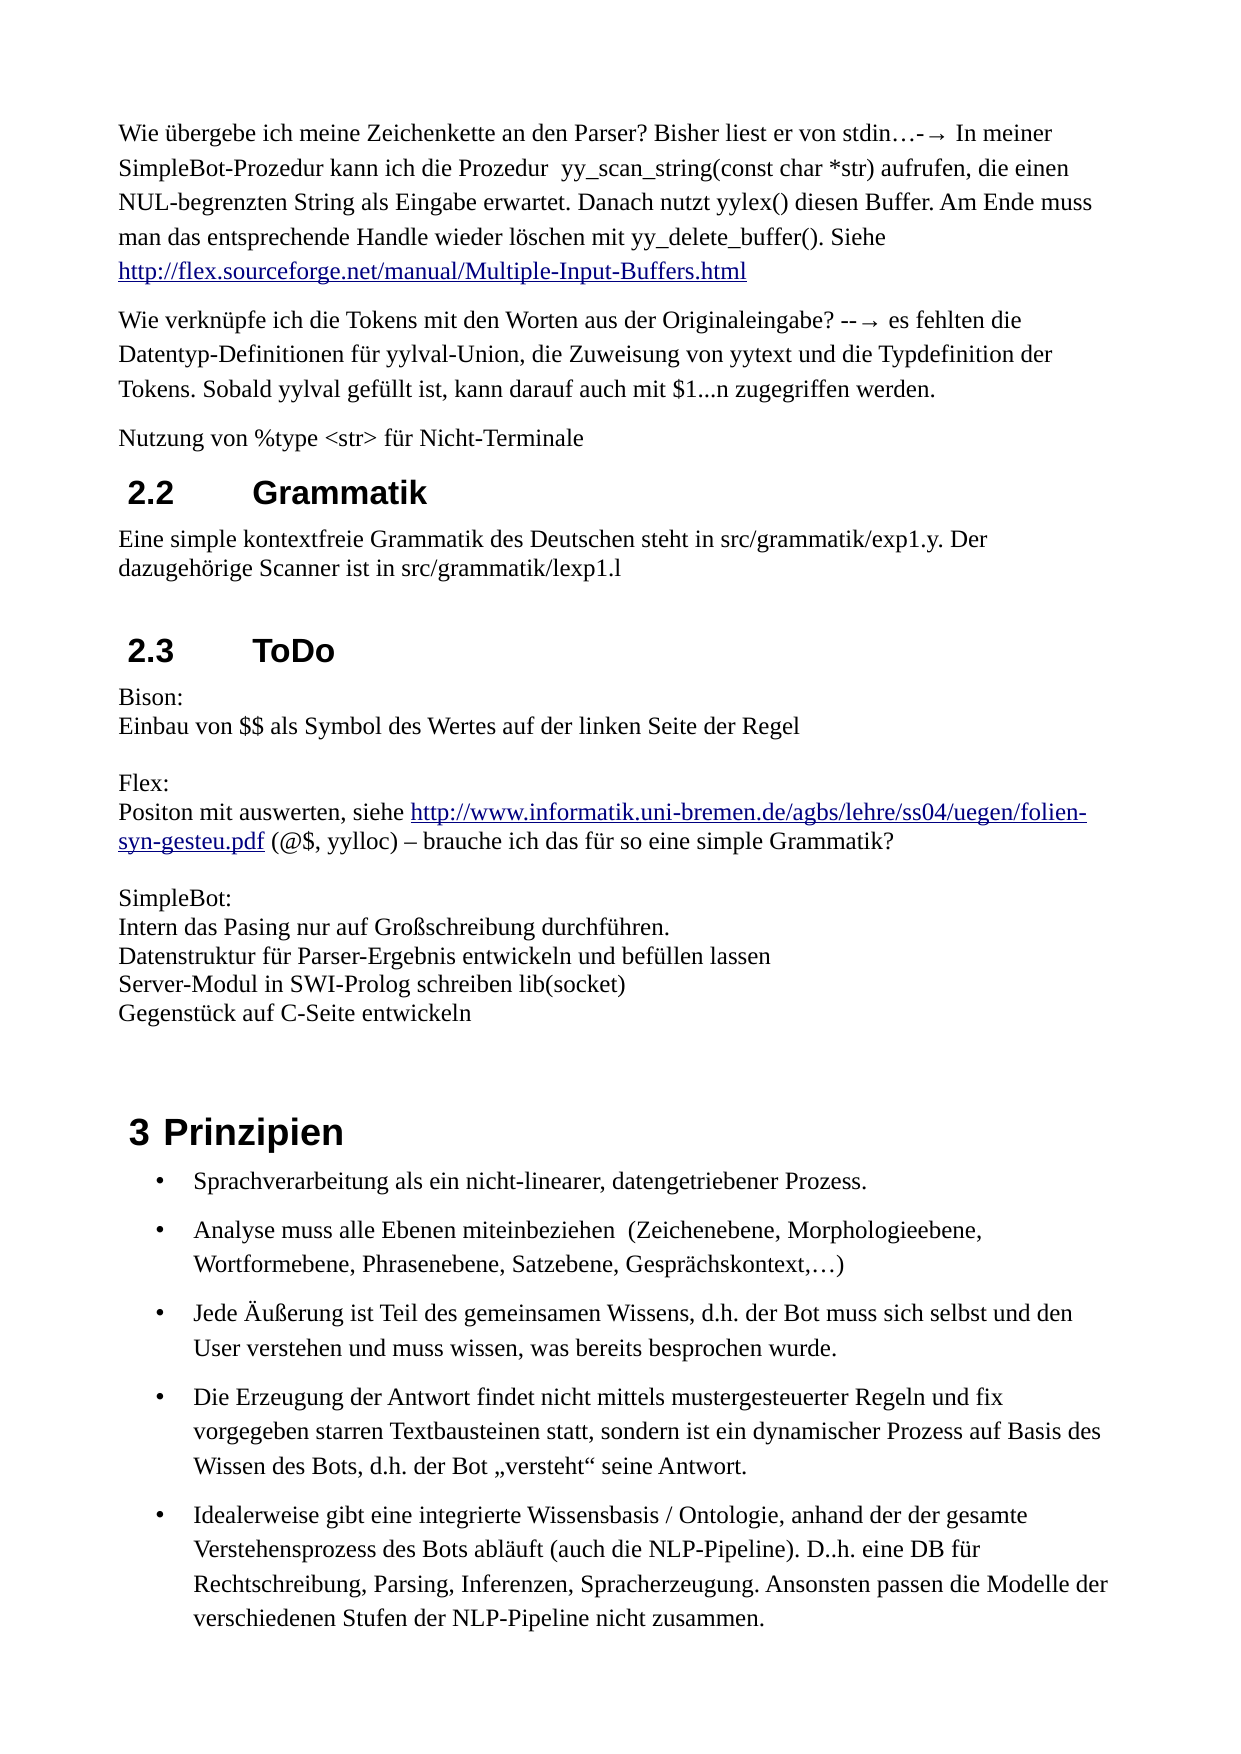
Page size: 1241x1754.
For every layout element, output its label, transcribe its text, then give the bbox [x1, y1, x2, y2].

text Positon mit auswerten, siehe http://www.informatik.uni-bremen.de/agbs/lehre/ss04/uegen/folien-syn-gesteu.pdf (@$, yylloc) – brauche ich das für so eine simple Grammatik? [118, 797, 1122, 854]
text Server-Modul in SWI-Prolog schreiben lib(socket) [118, 969, 1122, 998]
list Sprachverarbeitung als ein nicht-linearer, datengetriebener Prozess. [156, 1166, 1122, 1194]
list Die Erzeugung der Antwort findet nicht mittels mustergesteuerter Regeln und fix vorgegeben starren Textbausteinen statt, sondern ist ein dynamischer Prozess auf Basis des Wissen des Bots, d.h. der Bot „versteht“ seine Antwort. [156, 1382, 1122, 1479]
list Idealerweise gibt eine integrierte Wissensbasis / Ontologie, anhand der der gesamte Verstehensprozess des Bots abläuft (auch die NLP-Pipeline). D..h. eine DB für Rechtschreibung, Parsing, Inferenzen, Spracherzeugung. Ansonsten passen die Modelle der verschiedenen Stufen der NLP-Pipeline nicht zusammen. [156, 1500, 1122, 1632]
subtitle Grammatik [118, 473, 1122, 511]
text Flex: [118, 768, 1122, 797]
text Datenstruktur für Parser-Ergebnis entwickeln und befüllen lassen [118, 941, 1122, 969]
text Gegenstück auf C-Seite entwickeln [118, 998, 1122, 1027]
list Analyse muss alle Ebenen miteinbeziehen (Zeichenebene, Morphologieebene, Wortformebene, Phrasenebene, Satzebene, Gesprächskontext,…) [156, 1215, 1122, 1278]
text Wie übergebe ich meine Zeichenkette an den Parser? Bisher liest er von stdin…-→ In meiner SimpleBot-Prozedur kann ich die Prozedur yy_scan_string(const char *str) aufrufen, die einen NUL-begrenzten String als Eingabe erwartet. Danach nutzt yylex() diesen Buffer. Am Ende muss man das entsprechende Handle wieder löschen mit yy_delete_buffer(). Siehe http://flex.sourceforge.net/manual/Multiple-Input-Buffers.html [118, 118, 1122, 285]
text Eine simple kontextfreie Grammatik des Deutschen steht in src/grammatik/exp1.y. Der dazugehörige Scanner ist in src/grammatik/lexp1.l [118, 524, 1122, 581]
text SimpleBot: [118, 883, 1122, 912]
subtitle ToDo [118, 631, 1122, 669]
text Intern das Pasing nur auf Großschreibung durchführen. [118, 912, 1122, 941]
text Wie verknüpfe ich die Tokens mit den Worten aus der Originaleingabe? --→ es fehlten die Datentyp-Definitionen für yylval-Union, die Zuweisung von yytext und die Typdefinition der Tokens. Sobald yylval gefüllt ist, kann darauf auch mit $1...n zugegriffen werden. [118, 305, 1122, 403]
subtitle Prinzipien [118, 1109, 1122, 1153]
text Nutzung von %type <str> für Nicht-Terminale [118, 423, 1122, 452]
list Jede Äußerung ist Teil des gemeinsamen Wissens, d.h. der Bot muss sich selbst und den User verstehen und muss wissen, was bereits besprochen wurde. [156, 1298, 1122, 1362]
text Bison: [118, 682, 1122, 711]
text Einbau von $$ als Symbol des Wertes auf der linken Seite der Regel [118, 711, 1122, 739]
